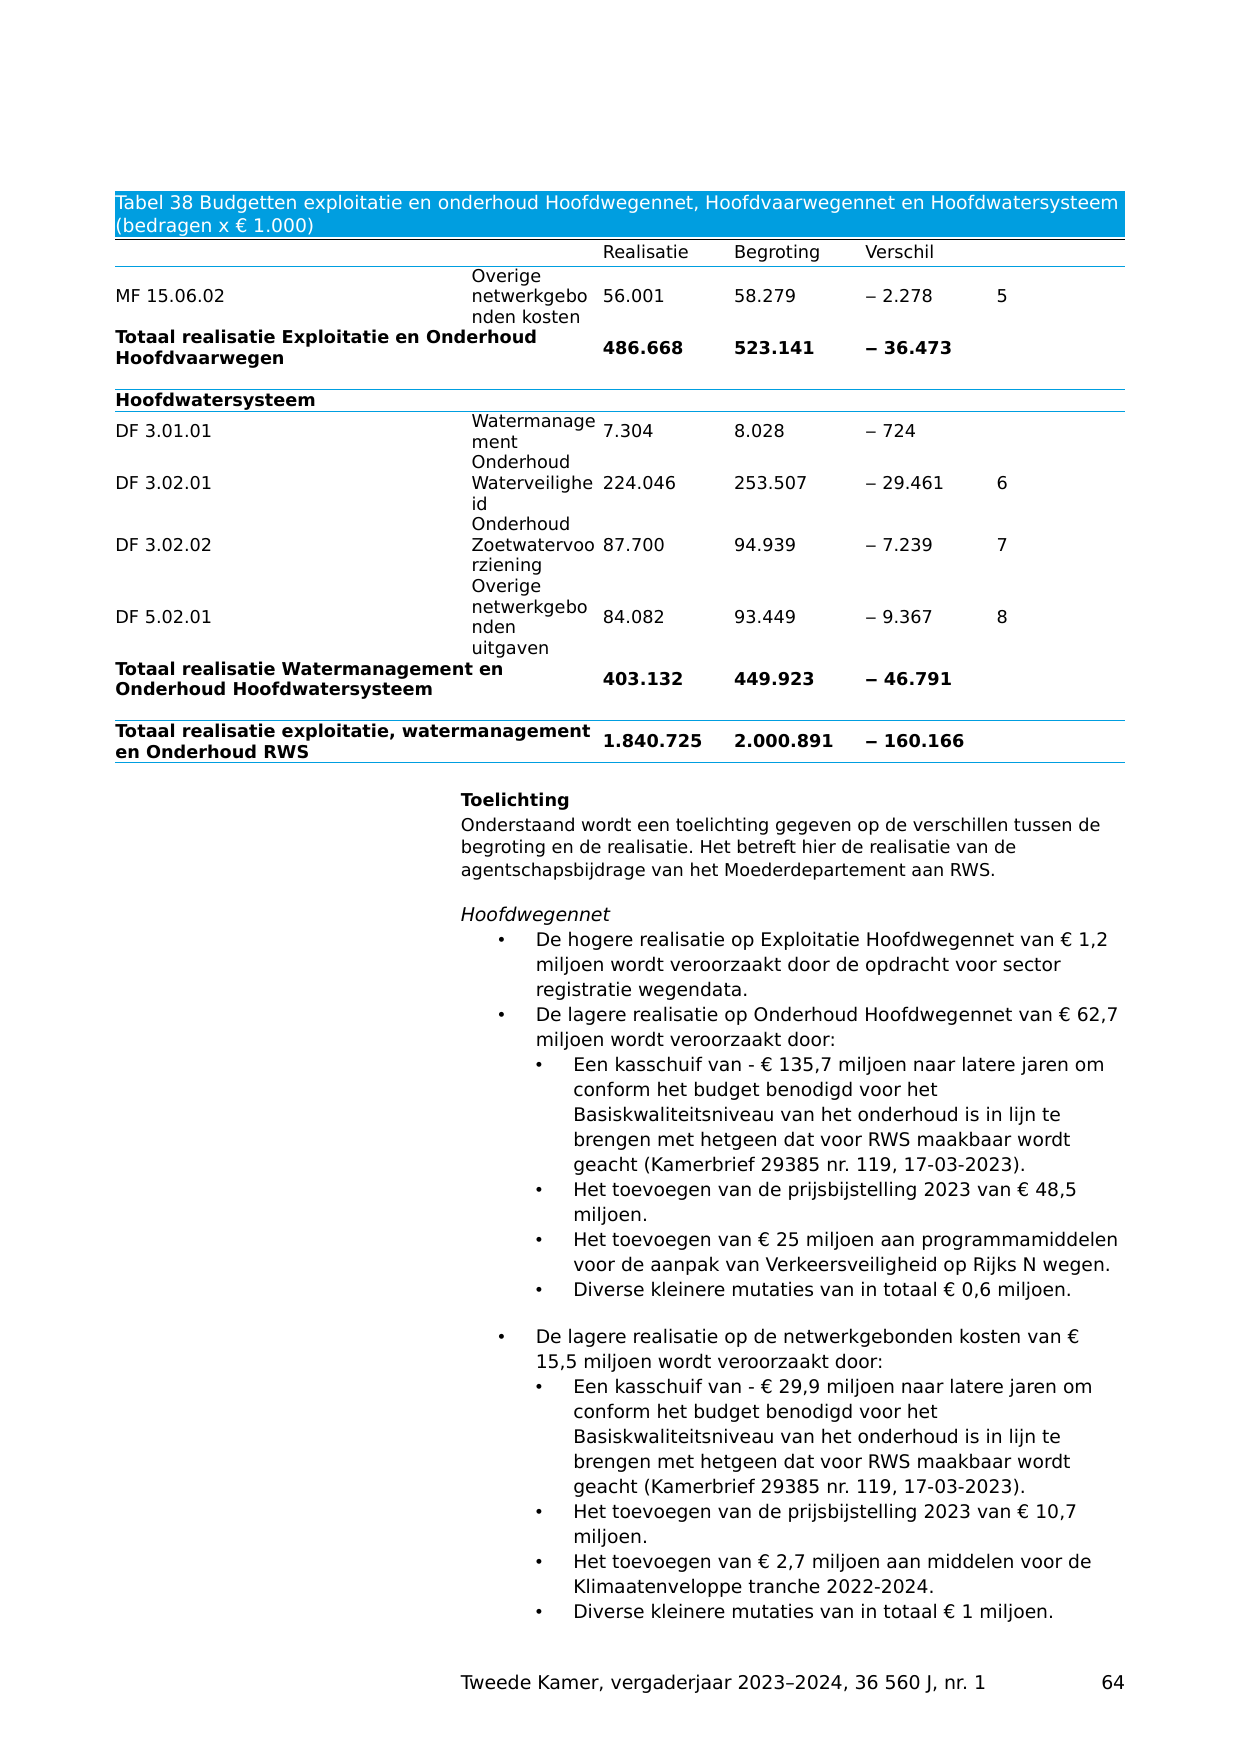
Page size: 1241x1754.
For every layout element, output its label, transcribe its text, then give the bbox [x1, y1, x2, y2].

table_cell DF 3.02.02 [115, 514, 468, 576]
table_cell [469, 240, 600, 266]
table_cell [862, 369, 993, 389]
table_cell 486.668 [600, 328, 731, 369]
table_cell 1.840.725 [600, 721, 731, 762]
table_cell DF 3.02.01 [115, 452, 468, 514]
table_cell ‒ 160.166 [862, 721, 993, 762]
table_cell [600, 369, 731, 389]
table_cell DF 3.01.01 [115, 412, 468, 452]
table_cell Totaal realisatie exploitatie, watermanagement en Onderhoud RWS [115, 721, 600, 762]
table_cell Begroting [731, 240, 862, 266]
text Onderstaand wordt een toelichting gegeven op de verschillen tussen de begroting en de realisatie. Het betreft hier de realisatie van de agentschapsbijdrage van het Moederdepartement aan RWS. [461, 813, 1125, 881]
table_cell 224.046 [600, 452, 731, 514]
table_cell [994, 659, 1125, 700]
table_cell Onderhoud Zoetwatervoorziening [469, 514, 600, 576]
list Het toevoegen van € 2,7 miljoen aan middelen voor de Klimaatenveloppe tranche 2022-2024. [536, 1548, 1125, 1598]
table_cell 523.141 [731, 328, 862, 369]
table_cell 7 [994, 514, 1125, 576]
table_cell Totaal realisatie Watermanagement en Onderhoud Hoofdwatersysteem [115, 659, 600, 700]
list Diverse kleinere mutaties van in totaal € 1 miljoen. [536, 1598, 1125, 1623]
table_cell [994, 328, 1125, 369]
table_cell [731, 700, 862, 720]
table_cell 93.449 [731, 576, 862, 658]
table_cell 5 [994, 267, 1125, 327]
table_cell Overige netwerkgebonden kosten [469, 267, 600, 327]
table_cell 6 [994, 452, 1125, 514]
table_cell ‒ 7.239 [862, 514, 993, 576]
list Het toevoegen van de prijsbijstelling 2023 van € 48,5 miljoen. [536, 1176, 1125, 1226]
table_cell Watermanagement [469, 412, 600, 452]
table_cell ‒ 29.461 [862, 452, 993, 514]
table_cell [115, 700, 468, 720]
table_cell Hoofdwatersysteem [115, 390, 468, 411]
table_cell [994, 700, 1125, 720]
table_cell [994, 390, 1125, 411]
table_cell [994, 412, 1125, 452]
table_cell 2.000.891 [731, 721, 862, 762]
list De hogere realisatie op Exploitatie Hoofdwegennet van € 1,2 miljoen wordt veroorzaakt door de opdracht voor sector registratie wegendata. [498, 926, 1125, 1001]
table_cell ‒ 2.278 [862, 267, 993, 327]
table_cell 94.939 [731, 514, 862, 576]
table_cell 84.082 [600, 576, 731, 658]
list De lagere realisatie op Onderhoud Hoofdwegennet van € 62,7 miljoen wordt veroorzaakt door: [498, 1001, 1125, 1051]
table_cell MF 15.06.02 [115, 267, 468, 327]
table_cell [731, 369, 862, 389]
table_cell [115, 369, 468, 389]
table_cell 56.001 [600, 267, 731, 327]
table_cell 403.132 [600, 659, 731, 700]
table_cell ‒ 46.791 [862, 659, 993, 700]
list Een kasschuif van - € 29,9 miljoen naar latere jaren om conform het budget benodigd voor het Basiskwaliteitsniveau van het onderhoud is in lijn te brengen met hetgeen dat voor RWS maakbaar wordt geacht (Kamerbrief 29385 nr. 119, 17-03-2023). [536, 1373, 1125, 1498]
table_cell Onderhoud Waterveiligheid [469, 452, 600, 514]
table_cell [994, 240, 1125, 266]
table_cell [731, 390, 862, 411]
list De lagere realisatie op de netwerkgebonden kosten van € 15,5 miljoen wordt veroorzaakt door: [498, 1323, 1125, 1373]
table_cell Realisatie [600, 240, 731, 266]
table_cell ‒ 9.367 [862, 576, 993, 658]
list Het toevoegen van € 25 miljoen aan programmamiddelen voor de aanpak van Verkeersveiligheid op Rijks N wegen. [536, 1226, 1125, 1276]
table_cell Verschil [862, 240, 993, 266]
table_cell 8.028 [731, 412, 862, 452]
table_cell [469, 700, 600, 720]
table_cell [862, 700, 993, 720]
list Een kasschuif van - € 135,7 miljoen naar latere jaren om conform het budget benodigd voor het Basiskwaliteitsniveau van het onderhoud is in lijn te brengen met hetgeen dat voor RWS maakbaar wordt geacht (Kamerbrief 29385 nr. 119, 17-03-2023). [536, 1051, 1125, 1176]
table_cell 449.923 [731, 659, 862, 700]
table_cell [994, 369, 1125, 389]
list Het toevoegen van de prijsbijstelling 2023 van € 10,7 miljoen. [536, 1498, 1125, 1548]
table_cell DF 5.02.01 [115, 576, 468, 658]
table_cell 7.304 [600, 412, 731, 452]
text Hoofdwegennet [461, 904, 1125, 926]
table_cell [600, 700, 731, 720]
table_cell [862, 390, 993, 411]
table_cell [994, 721, 1125, 762]
table_cell 8 [994, 576, 1125, 658]
table_cell [469, 369, 600, 389]
table_cell 253.507 [731, 452, 862, 514]
table_cell ‒ 724 [862, 412, 993, 452]
table_cell [600, 390, 731, 411]
table_cell [115, 240, 468, 266]
list Diverse kleinere mutaties van in totaal € 0,6 miljoen. [536, 1276, 1125, 1301]
table_cell Totaal realisatie Exploitatie en Onderhoud Hoofdvaarwegen [115, 328, 600, 369]
text Toelichting [461, 788, 1125, 811]
table_cell [469, 390, 600, 411]
table_cell 58.279 [731, 267, 862, 327]
table_cell 87.700 [600, 514, 731, 576]
table_cell Overige netwerkgebonden uitgaven [469, 576, 600, 658]
table_cell ‒ 36.473 [862, 328, 993, 369]
